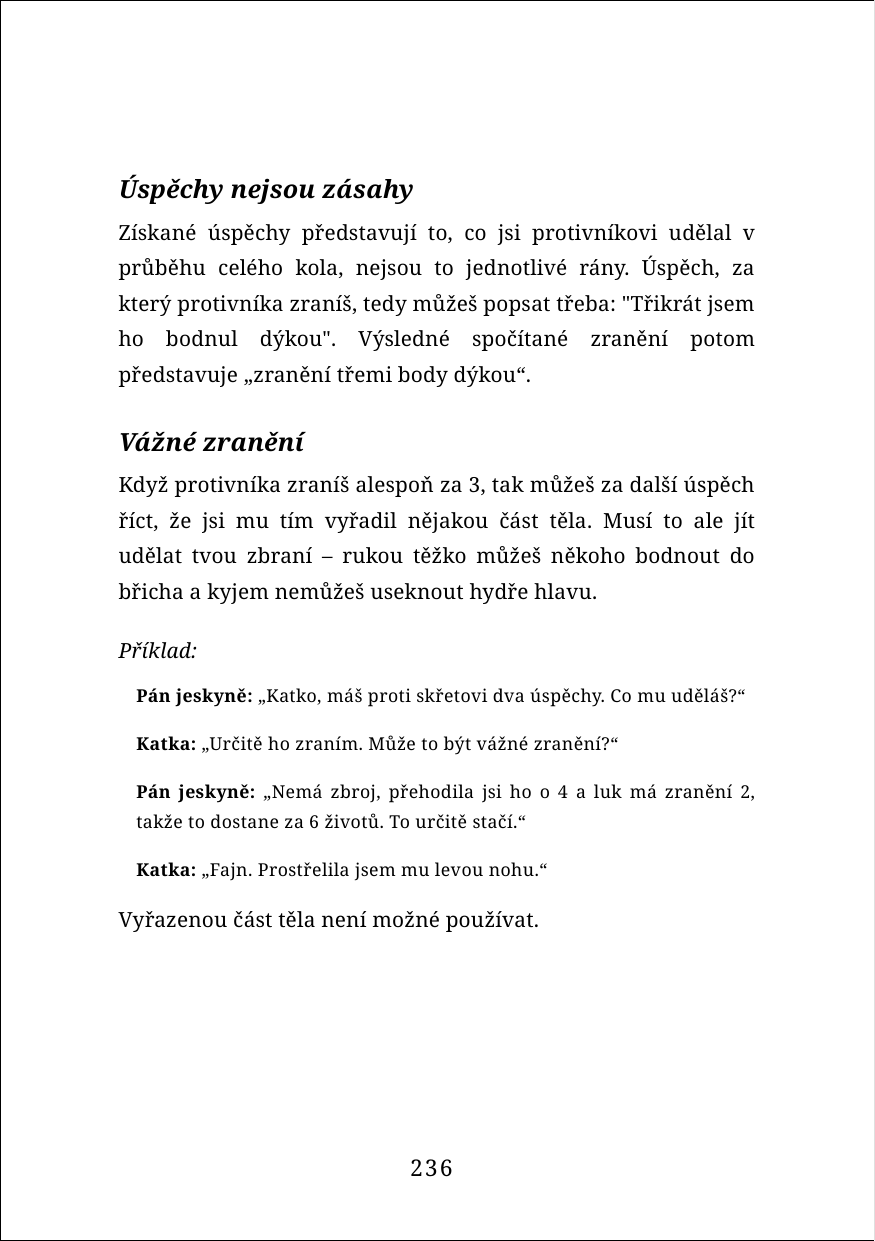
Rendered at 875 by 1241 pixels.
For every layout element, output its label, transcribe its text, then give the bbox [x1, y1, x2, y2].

text Katka: „Určitě ho zraním. Může to být vážné zranění?“ [136, 731, 756, 756]
text Katka: „Fajn. Prostřelila jsem mu levou nohu.“ [136, 857, 756, 882]
text Příklad: [118, 636, 756, 665]
text Získané úspěchy představují to, co jsi protivníkovi udělal v průběhu celého kola, nejsou to jednotlivé rány. Úspěch, za který protivníka zraníš, tedy můžeš popsat třeba: "Třikrát jsem ho bodnul dýkou". Výsledné spočítané zranění potom představuje „zranění třemi body dýkou“. [118, 218, 756, 388]
subtitle Vážné zranění [118, 425, 756, 459]
text Pán jeskyně: „Katko, máš proti skřetovi dva úspěchy. Co mu uděláš?“ [136, 683, 756, 708]
text Když protivníka zraníš alespoň za 3, tak můžeš za další úspěch říct, že jsi mu tím vyřadil nějakou část těla. Musí to ale jít udělat tvou zbraní – rukou těžko můžeš někoho bodnout do břicha a kyjem nemůžeš useknout hydře hlavu. [118, 471, 756, 606]
text Vyřazenou část těla není možné používat. [118, 905, 756, 934]
text Pán jeskyně: „Nemá zbroj, přehodila jsi ho o 4 a luk má zranění 2, takže to dostane za 6 životů. To určitě stačí.“ [136, 779, 756, 834]
subtitle Úspěchy nejsou zásahy [118, 172, 756, 206]
